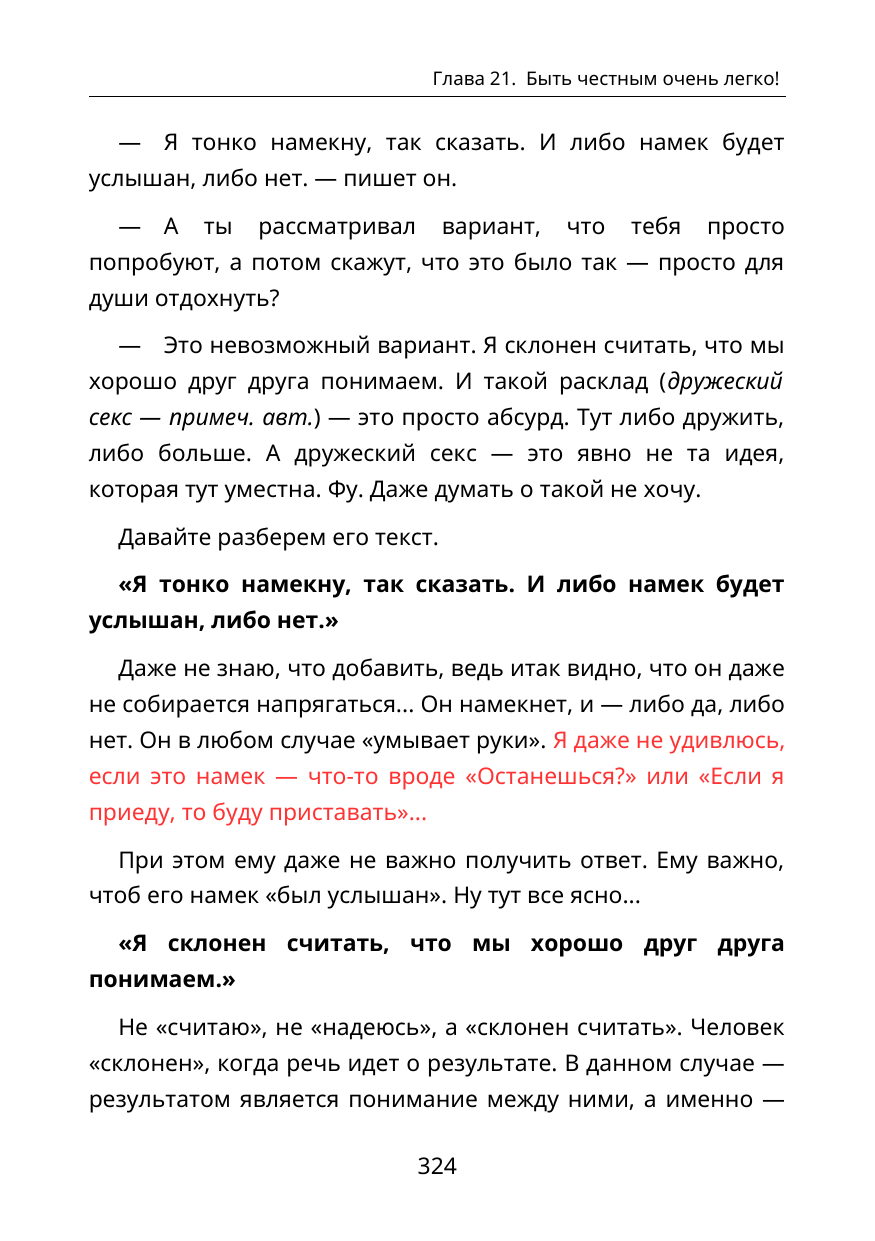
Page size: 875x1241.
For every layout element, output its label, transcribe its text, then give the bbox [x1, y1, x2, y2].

list Это невозможный вариант. Я склонен считать, что мы хорошо друг друга понимаем. И такой расклад (дружеский секс — примеч. авт.) — это просто абсурд. Тут либо дружить, либо больше. А дружеский секс — это явно не та идея, которая тут уместна. Фу. Даже думать о такой не хочу. [88, 329, 786, 504]
text Даже не знаю, что добавить, ведь итак видно, что он даже не собирается напрягаться... Он намекнет, и — либо да, либо нет. Он в любом случае «умывает руки». Я даже не удивлюсь, если это намек — что-то вроде «Останешься?» или «Если я приеду, то буду приставать»... [88, 652, 786, 827]
list Я тонко намекну, так сказать. И либо намек будет услышан, либо нет. — пишет он. [88, 126, 786, 193]
text «Я тонко намекну, так сказать. И либо намек будет услышан, либо нет.» [88, 568, 786, 636]
text Давайте разберем его текст. [88, 521, 786, 552]
text Не «считаю», не «надеюсь», а «склонен считать». Человек «склонен», когда речь идет о результате. В данном случае — результатом является понимание между ними, а именно — [88, 1011, 786, 1114]
text При этом ему даже не важно получить ответ. Ему важно, чтоб его намек «был услышан». Ну тут все ясно... [88, 843, 786, 911]
list А ты рассматривал вариант, что тебя просто попробуют, а потом скажут, что это было так — просто для души отдохнуть? [88, 210, 786, 313]
text «Я склонен считать, что мы хорошо друг друга понимаем.» [88, 927, 786, 994]
